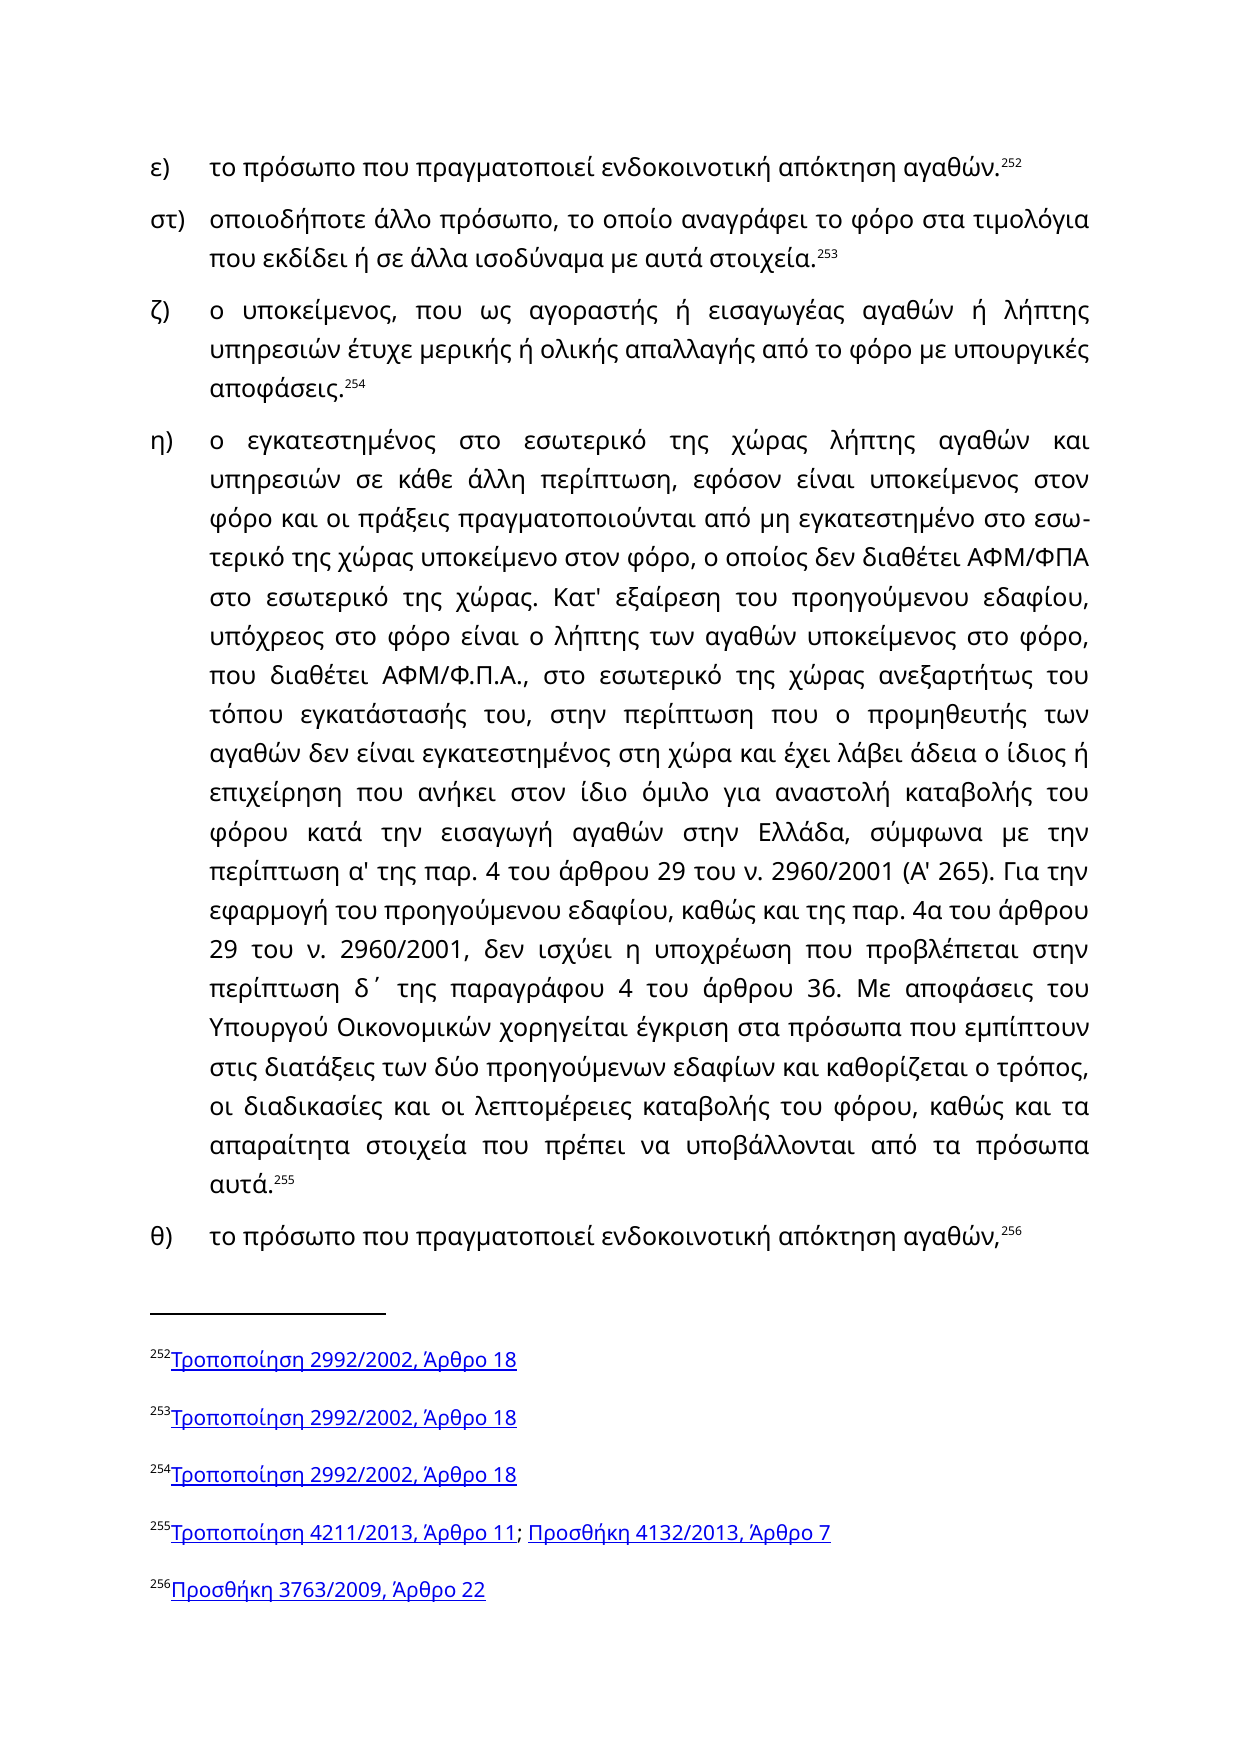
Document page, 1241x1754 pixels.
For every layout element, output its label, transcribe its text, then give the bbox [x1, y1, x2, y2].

list ε) το πρόσωπο που πραγματοποιεί ενδοκοινοτική απόκτηση αγαθών. [150, 150, 1090, 184]
list στ) οποιοδήποτε άλλο πρόσωπο, το οποίο αναγράφει το φόρο στα τιμολόγια που εκδίδει ή σε άλλα ισοδύναμα με αυτά στοιχεία. [150, 202, 1090, 275]
list ζ) ο υποκείμενος, που ως αγοραστής ή εισαγωγέας αγαθών ή λήπτης υπηρεσιών έτυχε μερικής ή ολικής απαλλαγής από το φόρο με υπουργικές αποφάσεις. [150, 292, 1090, 405]
text Τροποποίηση 2992/2002, Άρθρο 18 [150, 1460, 1090, 1489]
text Τροποποίηση 2992/2002, Άρθρο 18 [150, 1403, 1090, 1431]
list η) ο εγκατεστημένος στο εσωτερικό της χώρας λήπτης αγαθών και υπηρεσιών σε κάθε άλλη περίπτωση, εφόσον είναι υποκείμενος στον φόρο και οι πράξεις πραγματοποιούνται από μη εγκατεστημένο στο εσω­τερικό της χώρας υποκείμενο στον φόρο, ο οποίος δεν διαθέτει ΑΦΜ/ΦΠΑ στο εσωτερικό της χώρας. Κατ' εξαίρεση του προηγούμενου εδαφίου, υπόχρεος στο φόρο είναι ο λήπτης των αγαθών υποκείμενος στο φόρο, που διαθέτει ΑΦΜ/Φ.Π.Α., στο εσωτερικό της χώρας ανεξαρτήτως του τόπου εγκατάστασής του, στην περίπτωση που ο προμηθευτής των αγαθών δεν είναι εγκατεστημένος στη χώρα και έχει λάβει άδεια ο ίδιος ή επιχείρηση που ανήκει στον ίδιο όμιλο για αναστολή καταβολής του φόρου κατά την εισαγωγή αγαθών στην Ελλάδα, σύμφωνα με την περίπτωση α' της παρ. 4 του άρθρου 29 του ν. 2960/2001 (Α' 265). Για την εφαρμογή του προηγούμενου εδαφίου, καθώς και της παρ. 4α του άρθρου 29 του ν. 2960/2001, δεν ισχύει η υποχρέωση που προβλέπεται στην περίπτωση δ΄ της παραγράφου 4 του άρθρου 36. Με αποφάσεις του Υπουργού Οικονομικών χορηγείται έγκριση στα πρόσωπα που εμπίπτουν στις διατάξεις των δύο προηγούμενων εδαφίων και καθορίζεται ο τρόπος, οι διαδικασίες και οι λεπτομέρειες καταβολής του φόρου, καθώς και τα απαραίτητα στοιχεία που πρέπει να υποβάλλονται από τα πρόσωπα αυτά. [150, 422, 1090, 1201]
text Προσθήκη 3763/2009, Άρθρο 22 [150, 1576, 1090, 1604]
list θ) το πρόσωπο που πραγματοποιεί ενδοκοινοτική απόκτηση αγαθών, [150, 1218, 1090, 1252]
text Τροποποίηση 2992/2002, Άρθρο 18 [150, 1345, 1090, 1373]
text Τροποποίηση 4211/2013, Άρθρο 11; Προσθήκη 4132/2013, Άρθρο 7 [150, 1518, 1090, 1546]
